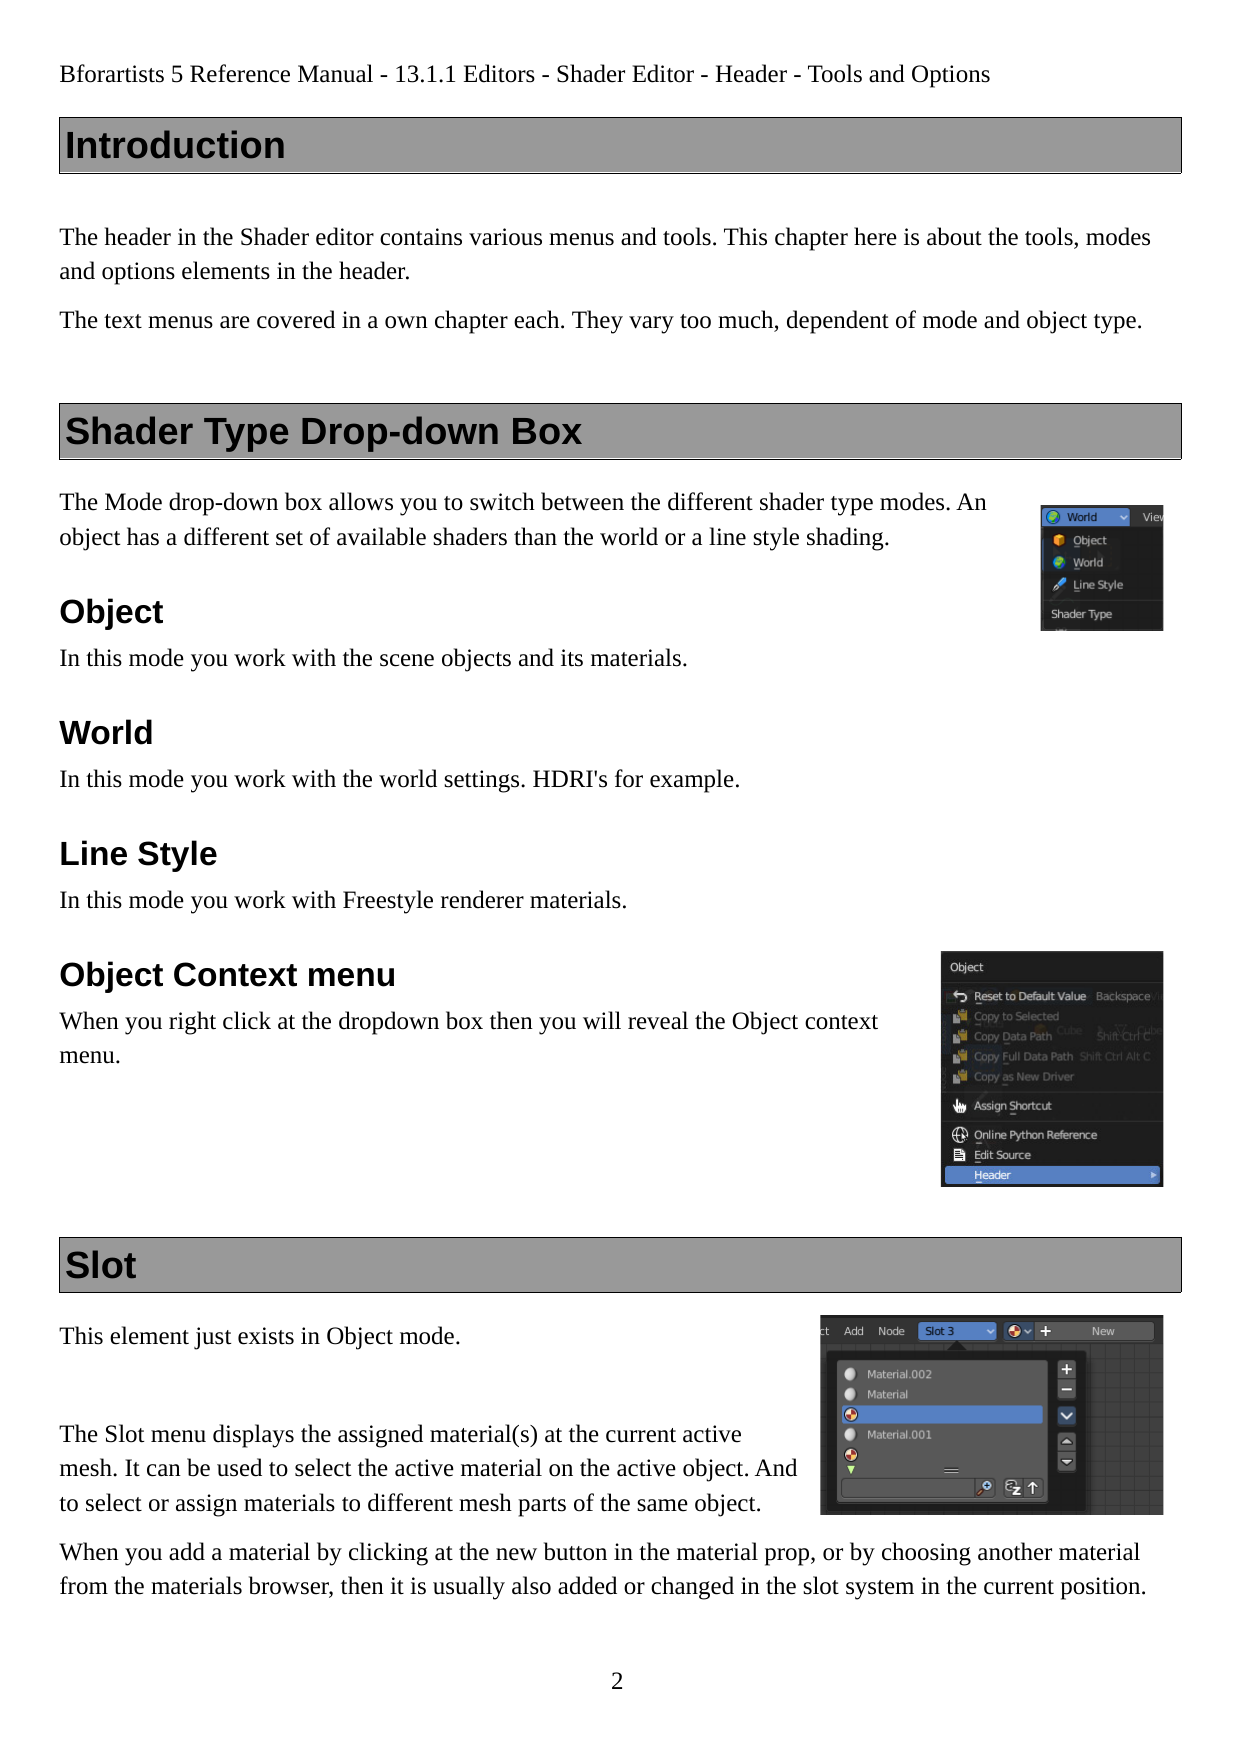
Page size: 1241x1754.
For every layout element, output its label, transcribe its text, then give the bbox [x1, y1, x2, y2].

text This element just exists in Object mode. [59, 1321, 820, 1349]
subtitle [1164, 955, 1181, 993]
picture [1040, 505, 1164, 631]
subtitle Object [59, 592, 1040, 630]
subtitle Line Style [59, 834, 1181, 872]
table_header Introduction [60, 118, 1181, 172]
text The text menus are covered in a own chapter each. They vary too much, dependent of mode and object type. [59, 305, 1181, 334]
text The header in the Shader editor contains various menus and tools. This chapter here is about the tools, modes and options elements in the header. [59, 222, 1181, 285]
table_header Slot [60, 1238, 1181, 1292]
subtitle [1164, 592, 1181, 630]
text In this mode you work with the world settings. HDRI's for example. [59, 764, 1181, 793]
text The Mode drop-down box allows you to switch between the different shader type modes. An object has a different set of available shaders than the world or a line style shading. [59, 487, 1181, 551]
text When you add a material by clicking at the new button in the material prop, or by choosing another material from the materials browser, then it is usually also added or changed in the slot system in the current position. [59, 1537, 1181, 1600]
subtitle Object Context menu [59, 955, 940, 993]
table_header Shader Type Drop-down Box [60, 404, 1181, 458]
text In this mode you work with the scene objects and its materials. [59, 643, 1181, 672]
picture [940, 951, 1164, 1187]
subtitle World [59, 713, 1181, 751]
text When you right click at the dropdown box then you will reveal the Object context menu. [59, 1006, 940, 1069]
picture [820, 1315, 1164, 1515]
text The Slot menu displays the assigned material(s) at the current active mesh. It can be used to select the active material on the active object. And to select or assign materials to different mesh parts of the same object. [59, 1419, 1181, 1517]
text In this mode you work with Freestyle renderer materials. [59, 885, 1181, 914]
